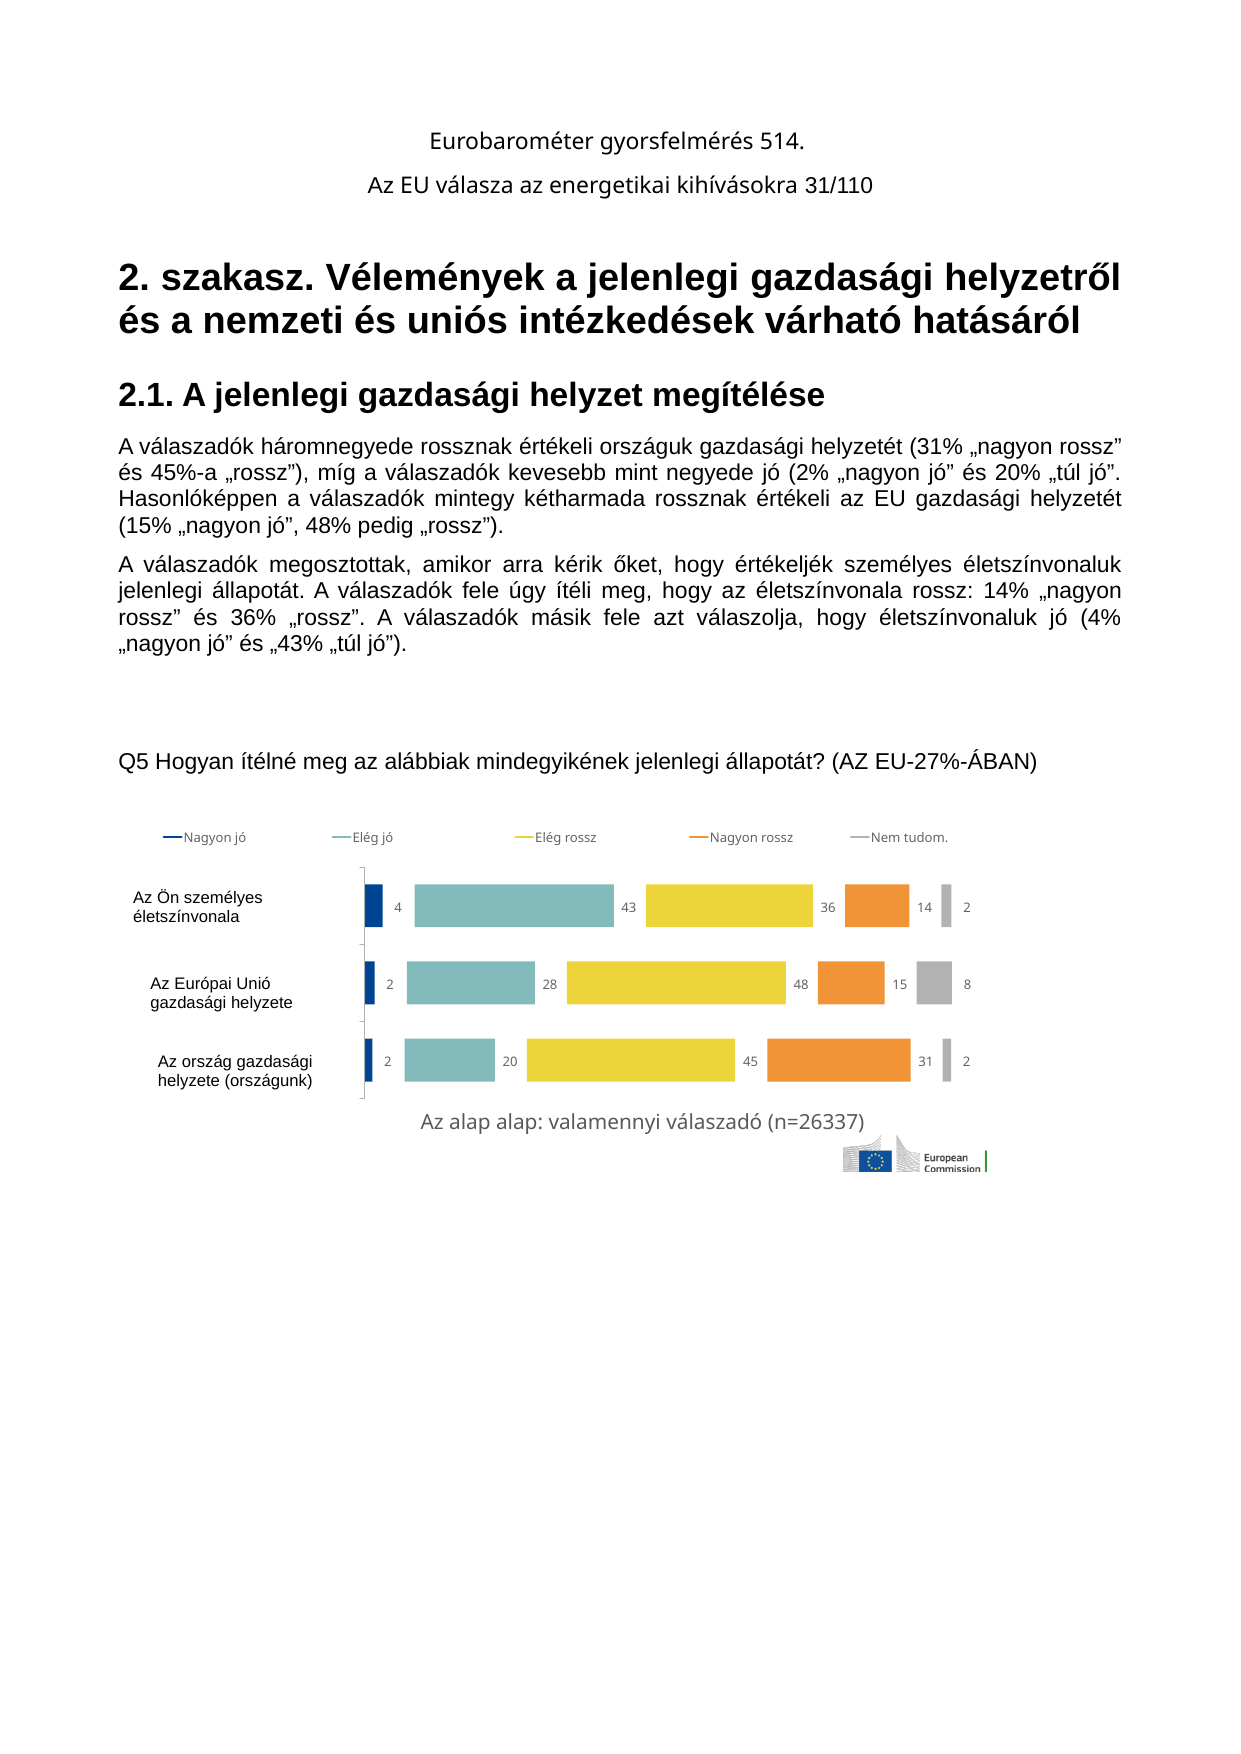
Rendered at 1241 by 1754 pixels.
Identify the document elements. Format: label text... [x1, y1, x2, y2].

picture [843, 1135, 987, 1172]
text Q5 Hogyan ítélné meg az alábbiak mindegyikének jelenlegi állapotát? (AZ EU-27%-ÁBAN) [118, 748, 1122, 774]
subtitle 2.1. A jelenlegi gazdasági helyzet megítélése [118, 375, 1122, 414]
subtitle 2. szakasz. Vélemények a jelenlegi gazdasági helyzetről és a nemzeti és uniós intézkedések várható hatásáról [118, 254, 1122, 342]
text A válaszadók háromnegyede rossznak értékeli országuk gazdasági helyzetét (31% „nagyon rossz” és 45%-a „rossz”), míg a válaszadók kevesebb mint negyede jó (2% „nagyon jó” és 20% „túl jó”. Hasonlóképpen a válaszadók mintegy kétharmada rossznak értékeli az EU gazdasági helyzetét (15% „nagyon jó”, 48% pedig „rossz”). [118, 433, 1122, 538]
text A válaszadók megosztottak, amikor arra kérik őket, hogy értékeljék személyes életszínvonaluk jelenlegi állapotát. A válaszadók fele úgy ítéli meg, hogy az életszínvonala rossz: 14% „nagyon rossz” és 36% „rossz”. A válaszadók másik fele azt válaszolja, hogy életszínvonaluk jó (4% „nagyon jó” és „43% „túl jó”). [118, 551, 1122, 656]
